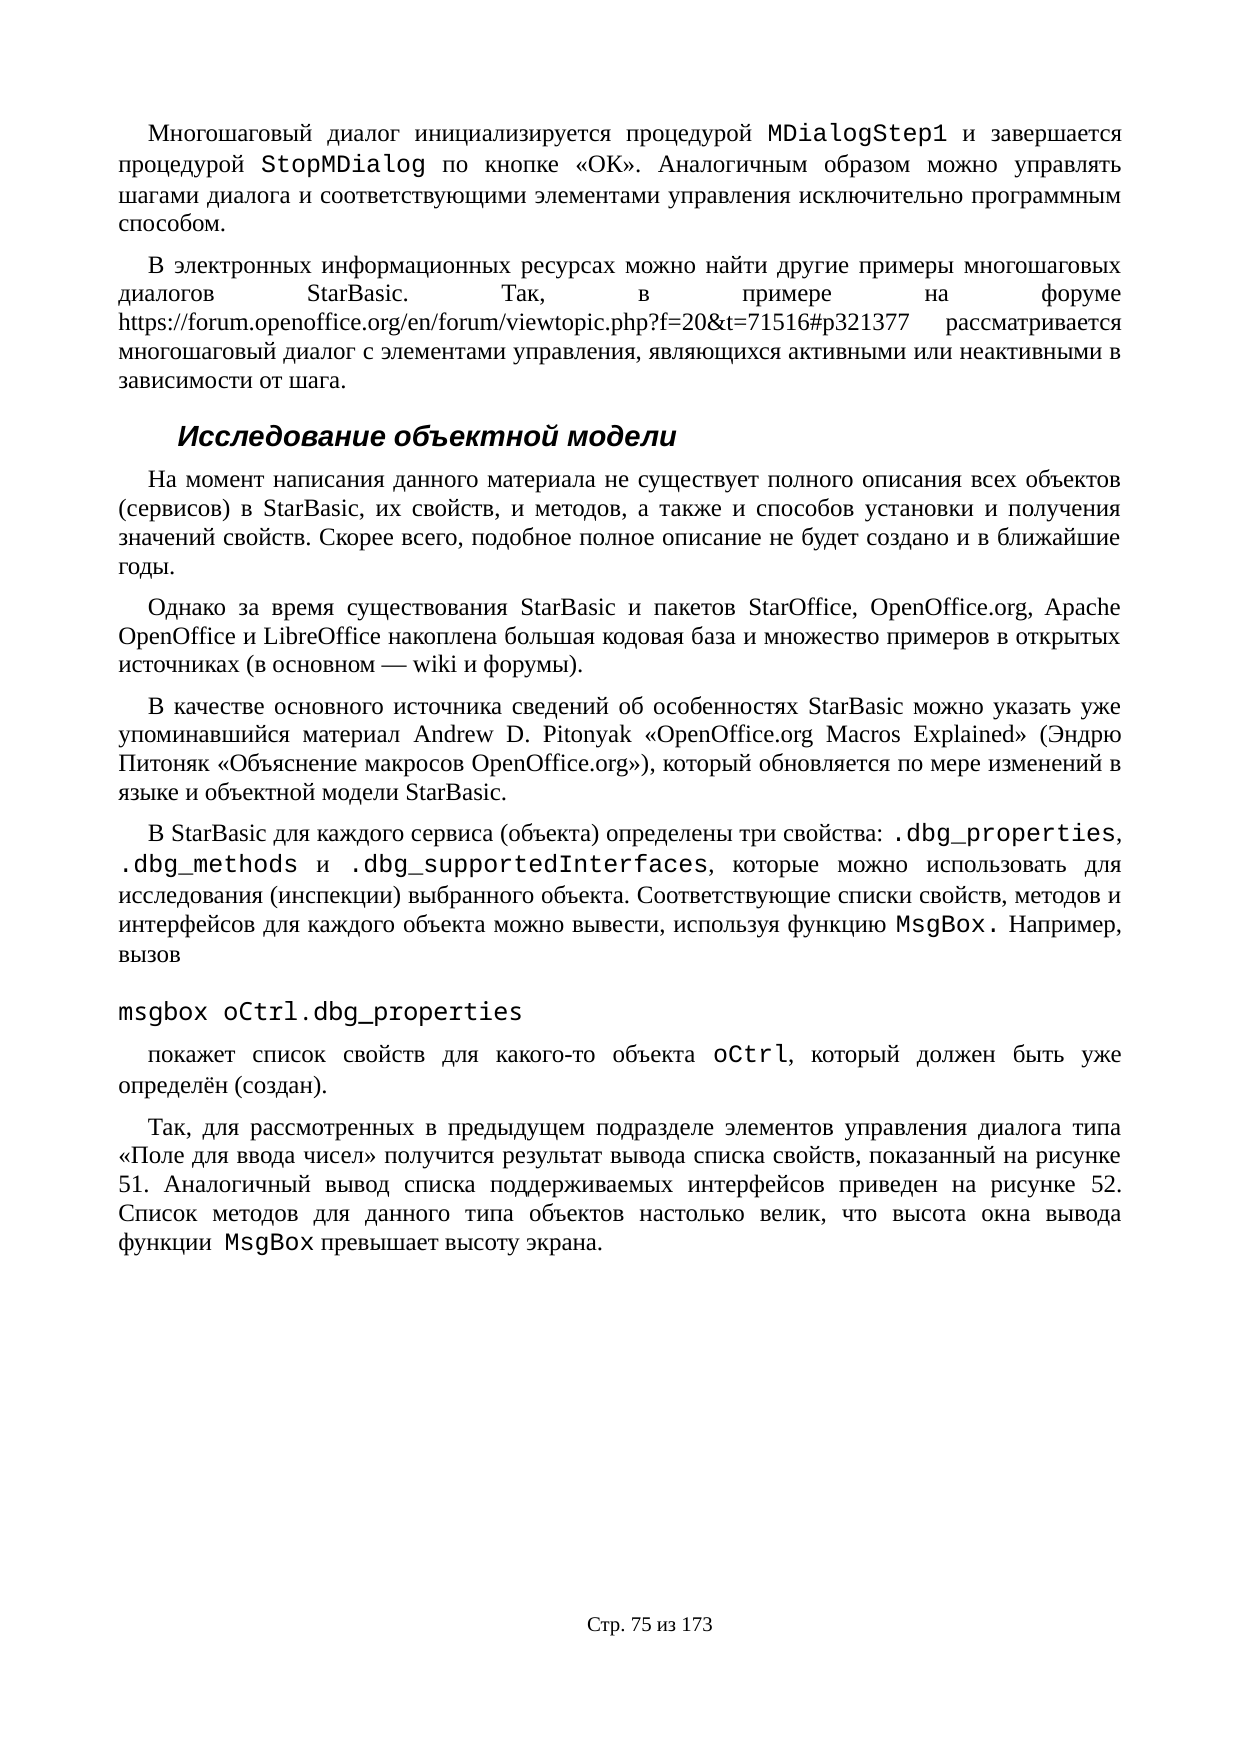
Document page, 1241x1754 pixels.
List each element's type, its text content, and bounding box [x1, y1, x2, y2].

text В качестве основного источника сведений об особенностях StarBasic можно указать уже упоминавшийся материал Andrew D. Pitonyak «OpenOffice.org Macros Explained» (Эндрю Питоняк «Объяснение макросов OpenOffice.org»), который обновляется по мере изменений в языке и объектной модели StarBasic. [118, 691, 1122, 806]
text В электронных информационных ресурсах можно найти другие примеры многошаговых диалогов StarBasic. Так, в примере на форуме https://forum.openoffice.org/en/forum/viewtopic.php?f=20&t=71516#p321377 рассматривается многошаговый диалог с элементами управления, являющихся активными или неактивными в зависимости от шага. [118, 250, 1122, 393]
text покажет список свойств для какого-то объекта oCtrl, который должен быть уже определён (создан). [118, 1039, 1122, 1099]
text На момент написания данного материала не существует полного описания всех объектов (сервисов) в StarBasic, их свойств, и методов, а также и способов установки и получения значений свойств. Скорее всего, подобное полное описание не будет создано и в ближайшие годы. [118, 464, 1122, 579]
text msgbox oCtrl.dbg_properties [118, 993, 1122, 1027]
text Так, для рассмотренных в предыдущем подразделе элементов управления диалога типа «Поле для ввода чисел» получится результат вывода списка свойств, показанный на рисунке 51. Аналогичный вывод списка поддерживаемых интерфейсов приведен на рисунке 52. Список методов для данного типа объектов настолько велик, что высота окна вывода функции MsgBox превышает высоту экрана. [118, 1112, 1122, 1257]
text Многошаговый диалог инициализируется процедурой MDialogStep1 и завершается процедурой StopMDialog по кнопке «ОК». Аналогичным образом можно управлять шагами диалога и соответствующими элементами управления исключительно программным способом. [118, 118, 1122, 237]
subtitle Исследование объектной модели [118, 418, 1122, 452]
text В StarBasic для каждого сервиса (объекта) определены три свойства: .dbg_properties, .dbg_methods и .dbg_supportedInterfaces, которые можно использовать для исследования (инспекции) выбранного объекта. Соответствующие списки свойств, методов и интерфейсов для каждого объекта можно вывести, используя функцию MsgBox. Например, вызов [118, 818, 1122, 968]
text Однако за время существования StarBasic и пакетов StarOffice, OpenOffice.org, Apache OpenOffice и LibreOffice накоплена большая кодовая база и множество примеров в открытых источниках (в основном — wiki и форумы). [118, 592, 1122, 678]
